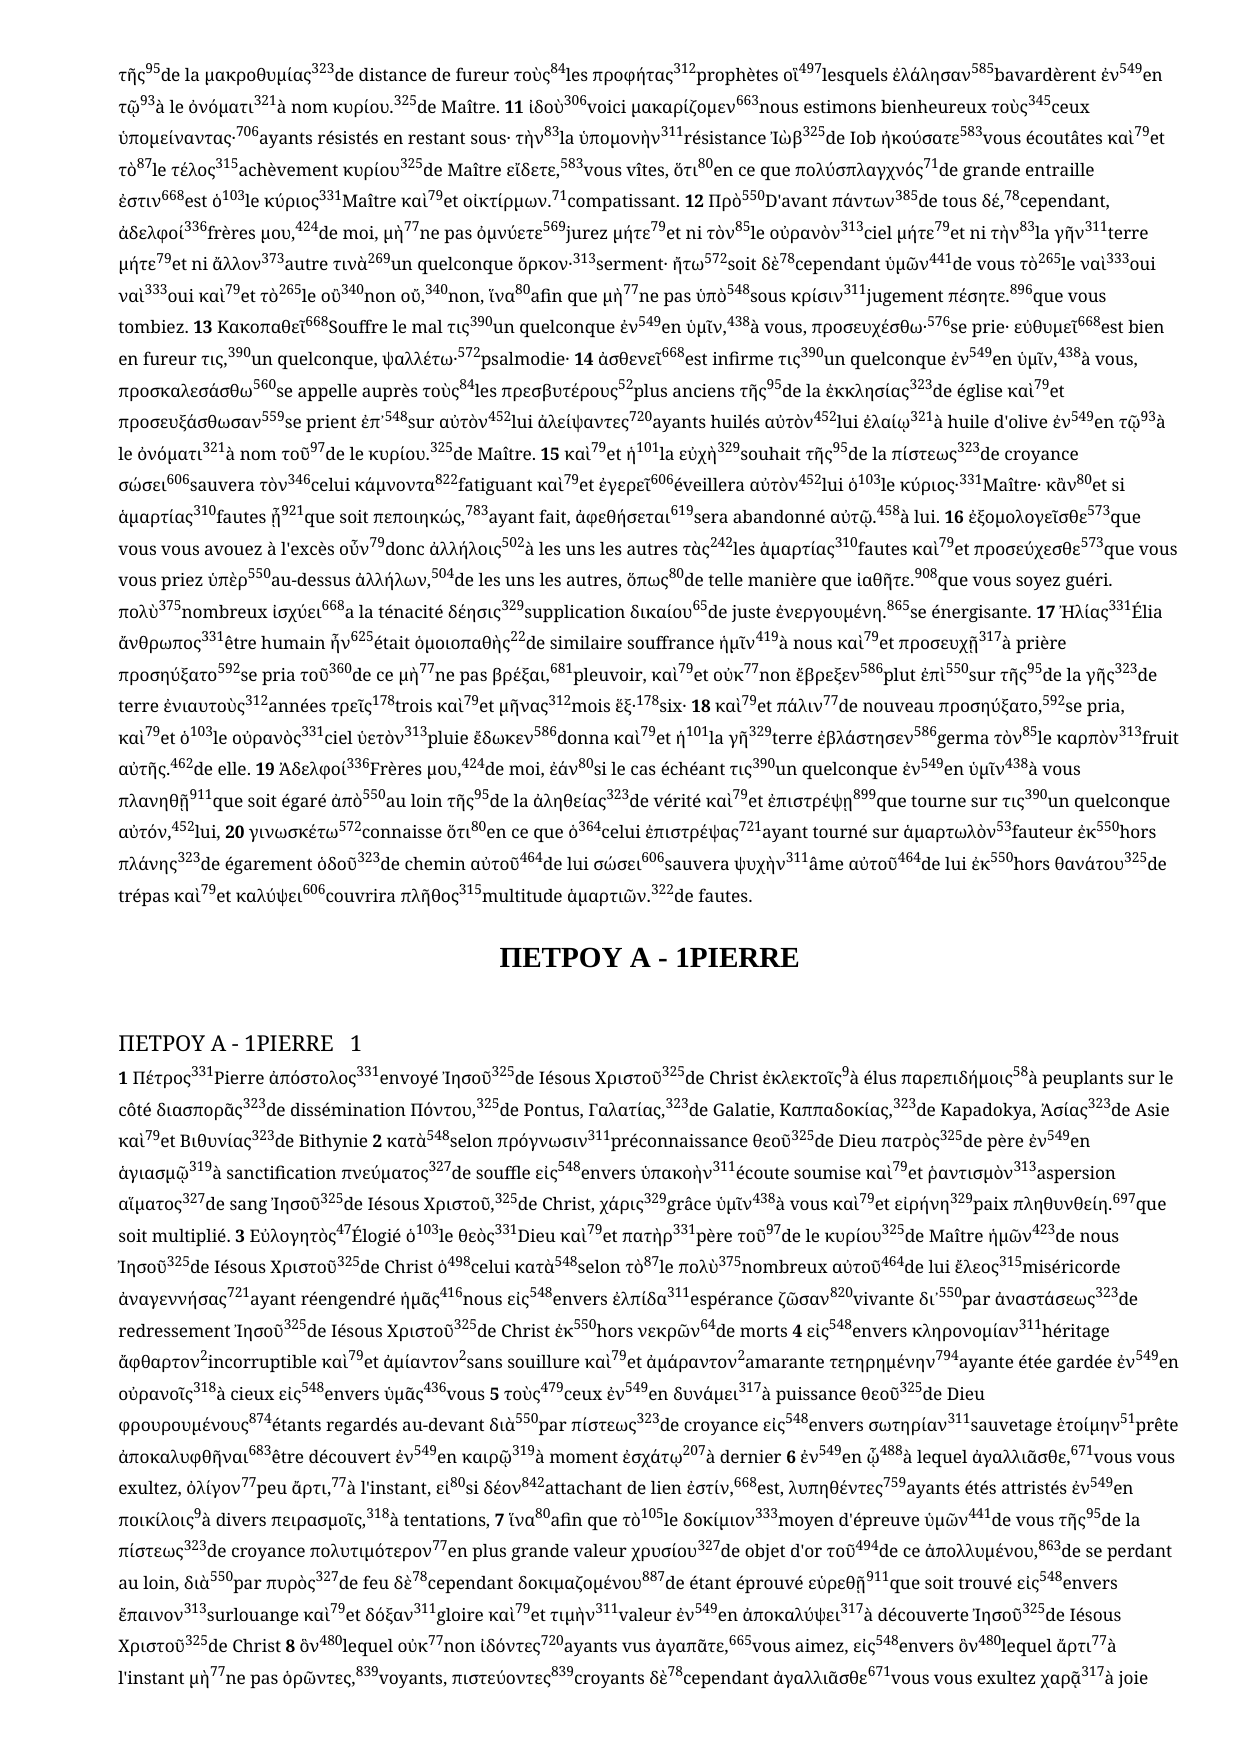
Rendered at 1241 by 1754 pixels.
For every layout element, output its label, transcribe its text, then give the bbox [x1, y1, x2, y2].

text ΠΕΤΡΟΥ Α - 1PIERRE 1 [118, 1028, 1181, 1058]
text 1 Ἄγε570Conduis νῦν77maintenant οἱ108les πλούσιοι,75riches, κλαύσατε553pleurez ὀλολύζοντες839ululants ἐπὶ549sur ταῖς88à les ταλαιπωρίαις316à misères ὑμῶν441de vous ταῖς349à celles ἐπερχομέναις.852à se venantes sur. 2 ὁ103le πλοῦτος331richesse ὑμῶν441de vous σέσηπεν642a pourri καὶ79et τὰ104les ἱμάτια332himations ὑμῶν441de vous σητόβρωτα48mangés par des mites γέγονεν,642a devenu, 3 ὁ103le χρυσὸς331or ὑμῶν441de vous καὶ79et ὁ103le ἄργυρος331argent κατίωται654a été empoisonné de haut en bas καὶ79et ὁ103le ἰὸς331poison αὐτῶν463de eux εἰς548envers μαρτύριον315témoignage ὑμῖν438à vous ἔσται612se sera καὶ79et φάγεται612se mangera τὰς82les σάρκας310chairs ὑμῶν441de vous ὡς80comme πῦρ.333feu. ἐθησαυρίσατε583vous thésaurisâtes ἐν549en ἐσχάταις205à dernières ἡμέραις.316à journées. 4 ἰδοὺ306voici ὁ103le μισθὸς331salaire τῶν96de les ἐργατῶν324de travailleurs τῶν357de ceux ἀμησάντων715de ayants fauchés τὰς82les χώρας310régions ὑμῶν441de vous ὁ364celui ἀφυστερημένος813ayant été retardé longuement ἀφ᾽550au loin ὑμῶν441de vous κράζει,668croasse, καὶ79et αἱ100les βοαὶ328beuglements τῶν357de ceux θερισάντων715de ayants moissonnés εἰς548envers τὰ86les ὦτα314oreilles κυρίου325de Maître σαβαὼθ324de Sabaoth εἰσελήλυθαν.641ont venus à l'intérieur. 5 ἐτρυφήσατε583vous vécûtes délicatesse ἐπὶ550sur τῆς95de la γῆς323de terre καὶ79et ἐσπαταλήσατε,583vous vécûtes délice, ἐθρέψατε583vous nourrîtes τὰς82les καρδίας310coeurs ὑμῶν441de vous ἐν549en ἡμέρᾳ317à journée σφαγῆς,323de égorgement, 6 κατεδικάσατε,583vous exécutâtes en justice de haut en bas, ἐφονεύσατε583vous meurtrîtes τὸν85le δίκαιον·53juste· οὐκ77non ἀντιτάσσεται674se ordonnance contre ὑμῖν.438à vous. 7 Μακροθυμήσατε553Éloignez fureur οὖν,79donc, ἀδελφοί,336frères, ἕως552jusqu'à ce que τῆς95de la παρουσίας323de présence τοῦ97de le κυρίου.325de Maître. ἰδοὺ306voici ὁ103le γεωργὸς331cultivateur ἐκδέχεται674se attend τὸν85le τίμιον4de valeur καρπὸν313fruit τῆς95de la γῆς323de terre μακροθυμῶν840éloignant fureur ἐπ᾽549sur αὐτῷ,458à lui, ἕως80jusqu'à ce que λάβῃ899que prenne πρόϊμον53précoce καὶ79et ὄψιμον.53tardif. 8 μακροθυμήσατε553éloignez fureur καὶ77aussi ὑμεῖς,447vous, στηρίξατε553fixez τὰς82les καρδίας310coeurs ὑμῶν,441de vous, ὅτι80en ce que ἡ101la παρουσία329présence τοῦ97de le κυρίου325de Maître ἤγγικεν.642a approché. 9 μὴ77ne pas στενάζετε,569soupirez, ἀδελφοί,336frères, κατ᾽550contre ἀλλήλων,504de les uns les autres, ἵνα80afin que μὴ77ne pas κριθῆτε·908que vous soyez jugé· ἰδοὺ306voici ὁ103le κριτὴς331juge πρὸ550d'avant τῶν94de les θυρῶν322de portes ἕστηκεν.642a dressé. 10 ὑπόδειγμα315sous-échantillon λάβετε,553prenez, ἀδελφοί,336frères, τῆς95de la κακοπαθείας323de souffrance du mal καὶ79et τῆς95de la μακροθυμίας323de distance de fureur τοὺς84les προφήτας312prophètes οἳ497lesquels ἐλάλησαν585bavardèrent ἐν549en τῷ93à le ὀνόματι321à nom κυρίου.325de Maître. 11 ἰδοὺ306voici μακαρίζομεν663nous estimons bienheureux τοὺς345ceux ὑπομείναντας·706ayants résistés en restant sous· τὴν83la ὑπομονὴν311résistance Ἰὼβ325de Iob ἠκούσατε583vous écoutâtes καὶ79et τὸ87le τέλος315achèvement κυρίου325de Maître εἴδετε,583vous vîtes, ὅτι80en ce que πολύσπλαγχνός71de grande entraille ἐστιν668est ὁ103le κύριος331Maître καὶ79et οἰκτίρμων.71compatissant. 12 Πρὸ550D'avant πάντων385de tous δέ,78cependant, ἀδελφοί336frères μου,424de moi, μὴ77ne pas ὀμνύετε569jurez μήτε79et ni τὸν85le οὐρανὸν313ciel μήτε79et ni τὴν83la γῆν311terre μήτε79et ni ἄλλον373autre τινὰ269un quelconque ὅρκον·313serment· ἤτω572soit δὲ78cependant ὑμῶν441de vous τὸ265le ναὶ333oui ναὶ333oui καὶ79et τὸ265le οὒ340non οὔ,340non, ἵνα80afin que μὴ77ne pas ὑπὸ548sous κρίσιν311jugement πέσητε.896que vous tombiez. 13 Κακοπαθεῖ668Souffre le mal τις390un quelconque ἐν549en ὑμῖν,438à vous, προσευχέσθω·576se prie· εὐθυμεῖ668est bien en fureur τις,390un quelconque, ψαλλέτω·572psalmodie· 14 ἀσθενεῖ668est infirme τις390un quelconque ἐν549en ὑμῖν,438à vous, προσκαλεσάσθω560se appelle auprès τοὺς84les πρεσβυτέρους52plus anciens τῆς95de la ἐκκλησίας323de église καὶ79et προσευξάσθωσαν559se prient ἐπ᾽548sur αὐτὸν452lui ἀλείψαντες720ayants huilés αὐτὸν452lui ἐλαίῳ321à huile d'olive ἐν549en τῷ93à le ὀνόματι321à nom τοῦ97de le κυρίου.325de Maître. 15 καὶ79et ἡ101la εὐχὴ329souhait τῆς95de la πίστεως323de croyance σώσει606sauvera τὸν346celui κάμνοντα822fatiguant καὶ79et ἐγερεῖ606éveillera αὐτὸν452lui ὁ103le κύριος·331Maître· κἂν80et si ἁμαρτίας310fautes ᾖ921que soit πεποιηκώς,783ayant fait, ἀφεθήσεται619sera abandonné αὐτῷ.458à lui. 16 ἐξομολογεῖσθε573que vous vous avouez à l'excès οὖν79donc ἀλλήλοις502à les uns les autres τὰς242les ἁμαρτίας310fautes καὶ79et προσεύχεσθε573que vous vous priez ὑπὲρ550au-dessus ἀλλήλων,504de les uns les autres, ὅπως80de telle manière que ἰαθῆτε.908que vous soyez guéri. πολὺ375nombreux ἰσχύει668a la ténacité δέησις329supplication δικαίου65de juste ἐνεργουμένη.865se énergisante. 17 Ἠλίας331Élia ἄνθρωπος331être humain ἦν625était ὁμοιοπαθὴς22de similaire souffrance ἡμῖν419à nous καὶ79et προσευχῇ317à prière προσηύξατο592se pria τοῦ360de ce μὴ77ne pas βρέξαι,681pleuvoir, καὶ79et οὐκ77non ἔβρεξεν586plut ἐπὶ550sur τῆς95de la γῆς323de terre ἐνιαυτοὺς312années τρεῖς178trois καὶ79et μῆνας312mois ἕξ·178six· 18 καὶ79et πάλιν77de nouveau προσηύξατο,592se pria, καὶ79et ὁ103le οὐρανὸς331ciel ὑετὸν313pluie ἔδωκεν586donna καὶ79et ἡ101la γῆ329terre ἐβλάστησεν586germa τὸν85le καρπὸν313fruit αὐτῆς.462de elle. 19 Ἀδελφοί336Frères μου,424de moi, ἐάν80si le cas échéant τις390un quelconque ἐν549en ὑμῖν438à vous πλανηθῇ911que soit égaré ἀπὸ550au loin τῆς95de la ἀληθείας323de vérité καὶ79et ἐπιστρέψῃ899que tourne sur τις390un quelconque αὐτόν,452lui, 20 γινωσκέτω572connaisse ὅτι80en ce que ὁ364celui ἐπιστρέψας721ayant tourné sur ἁμαρτωλὸν53fauteur ἐκ550hors πλάνης323de égarement ὁδοῦ323de chemin αὐτοῦ464de lui σώσει606sauvera ψυχὴν311âme αὐτοῦ464de lui ἐκ550hors θανάτου325de trépas καὶ79et καλύψει606couvrira πλῆθος315multitude ἁμαρτιῶν.322de fautes. [118, 59, 1181, 907]
text 1 Πέτρος331Pierre ἀπόστολος331envoyé Ἰησοῦ325de Iésous Χριστοῦ325de Christ ἐκλεκτοῖς9à élus παρεπιδήμοις58à peuplants sur le côté διασπορᾶς323de dissémination Πόντου,325de Pontus, Γαλατίας,323de Galatie, Καππαδοκίας,323de Kapadokya, Ἀσίας323de Asie καὶ79et Βιθυνίας323de Bithynie 2 κατὰ548selon πρόγνωσιν311préconnaissance θεοῦ325de Dieu πατρὸς325de père ἐν549en ἁγιασμῷ319à sanctification πνεύματος327de souffle εἰς548envers ὑπακοὴν311écoute soumise καὶ79et ῥαντισμὸν313aspersion αἵματος327de sang Ἰησοῦ325de Iésous Χριστοῦ,325de Christ, χάρις329grâce ὑμῖν438à vous καὶ79et εἰρήνη329paix πληθυνθείη.697que soit multiplié. 3 Εὐλογητὸς47Élogié ὁ103le θεὸς331Dieu καὶ79et πατὴρ331père τοῦ97de le κυρίου325de Maître ἡμῶν423de nous Ἰησοῦ325de Iésous Χριστοῦ325de Christ ὁ498celui κατὰ548selon τὸ87le πολὺ375nombreux αὐτοῦ464de lui ἔλεος315miséricorde ἀναγεννήσας721ayant réengendré ἡμᾶς416nous εἰς548envers ἐλπίδα311espérance ζῶσαν820vivante δι᾽550par ἀναστάσεως323de redressement Ἰησοῦ325de Iésous Χριστοῦ325de Christ ἐκ550hors νεκρῶν64de morts 4 εἰς548envers κληρονομίαν311héritage ἄφθαρτον2incorruptible καὶ79et ἀμίαντον2sans souillure καὶ79et ἀμάραντον2amarante τετηρημένην794ayante étée gardée ἐν549en οὐρανοῖς318à cieux εἰς548envers ὑμᾶς436vous 5 τοὺς479ceux ἐν549en δυνάμει317à puissance θεοῦ325de Dieu φρουρουμένους874étants regardés au-devant διὰ550par πίστεως323de croyance εἰς548envers σωτηρίαν311sauvetage ἑτοίμην51prête ἀποκαλυφθῆναι683être découvert ἐν549en καιρῷ319à moment ἐσχάτῳ207à dernier 6 ἐν549en ᾧ488à lequel ἀγαλλιᾶσθε,671vous vous exultez, ὀλίγον77peu ἄρτι,77à l'instant, εἰ80si δέον842attachant de lien ἐστίν,668est, λυπηθέντες759ayants étés attristés ἐν549en ποικίλοις9à divers πειρασμοῖς,318à tentations, 7 ἵνα80afin que τὸ105le δοκίμιον333moyen d'épreuve ὑμῶν441de vous τῆς95de la πίστεως323de croyance πολυτιμότερον77en plus grande valeur χρυσίου327de objet d'or τοῦ494de ce ἀπολλυμένου,863de se perdant au loin, διὰ550par πυρὸς327de feu δὲ78cependant δοκιμαζομένου887de étant éprouvé εὑρεθῇ911que soit trouvé εἰς548envers ἔπαινον313surlouange καὶ79et δόξαν311gloire καὶ79et τιμὴν311valeur ἐν549en ἀποκαλύψει317à découverte Ἰησοῦ325de Iésous Χριστοῦ325de Christ 8 ὃν480lequel οὐκ77non ἰδόντες720ayants vus ἀγαπᾶτε,665vous aimez, εἰς548envers ὃν480lequel ἄρτι77à l'instant μὴ77ne pas ὁρῶντες,839voyants, πιστεύοντες839croyants δὲ78cependant ἀγαλλιᾶσθε671vous vous exultez χαρᾷ317à joie ἀνεκλαλήτῳ8à inexprimable καὶ79et δεδοξασμένῃ799à ayante étée glorifiée 9 κομιζόμενοι866se prenants soigneusement τὸ87le τέλος315achèvement τῆς95de la πίστεως323de croyance ὑμῶν441de vous σωτηρίαν311sauvetage ψυχῶν.322de âmes. 10 περὶ550autour ἧς300de laquelle σωτηρίας323de sauvetage ἐξεζήτησαν585recherchèrent καὶ79et ἐξηραύνησαν585recherchèrent hors προφῆται330prophètes οἱ363ceux περὶ550autour τῆς95de la εἰς548envers ὑμᾶς436vous χάριτος323de grâce προφητεύσαντες720ayants prophétisés 11 ἐραυνῶντες839scrutants εἰς548envers τίνα397quel ἢ79ou ποῖον162quel καιρὸν313moment ἐδήλου625mettait en évidence τὸ105le ἐν549en αὐτοῖς457à eux πνεῦμα333souffle Χριστοῦ325de Christ προμαρτυρόμενον869se rendant témoignage d'avance τὰ86les εἰς548envers Χριστὸν313Christ παθήματα314passions de souffrances καὶ79et τὰς82les μετὰ548après ταῦτα347ces-ci δόξας.310gloires. 12 οἷς485à lesquels ἀπεκαλύφθη600fut découvert ὅτι80en ce que οὐχ77non ἑαυτοῖς,532à eux-mêmes, ὑμῖν438à vous δὲ78cependant διηκόνουν624servaient αὐτὰ347mêmes ἃ499lesquels νῦν77maintenant ἀνηγγέλη600fut annoncé de bas en haut ὑμῖν438à vous διὰ550par τῶν357de ceux εὐαγγελισαμένων733de se ayants évangélisés ὑμᾶς436vous ἐν549en πνεύματι321à souffle ἁγίῳ12à saint ἀποσταλέντι750à ayant été envoyé ἀπ᾽550au loin οὐρανοῦ,325de ciel, εἰς548envers ἃ481lesquels ἐπιθυμοῦσιν667désirent en fureur ἄγγελοι330messagers παρακύψαι.681pencher à côté. 13 Διὸ79C'est pourquoi ἀναζωσάμενοι739se ayants ceints de bas en haut τὰς82les ὀσφύας310flancs τῆς95de la διανοίας323de capacité d’intelligence ὑμῶν441de vous νήφοντες839étants sobre τελείως77parfaitement ἐλπίσατε553espérez ἐπὶ548sur τὴν83la φερομένην873étante portée ὑμῖν438à vous χάριν311grâce ἐν549en ἀποκαλύψει317à découverte Ἰησοῦ325de Iésous Χριστοῦ.325de Christ. 14 ὡς80comme τέκνα332enfants ὑπακοῆς323de écoute soumise μὴ79ne pas συσχηματιζόμενοι866se schématisants avec ταῖς88à les πρότερον55plus avant ἐν549en τῇ89à la ἀγνοίᾳ317à méconnaissance ὑμῶν441de vous ἐπιθυμίαις,316à désirs en fureurs, 15 ἀλλὰ79mais κατὰ548selon τὸν346celui καλέσαντα707ayant appelé ὑμᾶς436vous ἅγιον53saint καὶ77aussi αὐτοὶ523vous-mêmes ἅγιοι46saints ἐν549en πάσῃ273à toute ἀναστροφῇ317à retournement de bas en haut γενήθητε,562soyez devenus, 16 διότι80parce que γέγραπται·654a été graphé· ἅγιοι46saints ἔσεσθε,609vous vous serez, ὅτι80en ce que ἐγὼ431moi ἅγιος.47saint. 17 καὶ79et εἰ80si πατέρα313père ἐπικαλεῖσθε671vous vous surnommez τὸν346celui ἀπροσωπολήμπτως77sans acception de face κρίνοντα822jugeant κατὰ548selon τὸ87le ἑκάστου384de chacun ἔργον,315travail, ἐν549en φόβῳ319à effroi τὸν85le τῆς95de la παροικίας323de maison d'habitation d'à côté ὑμῶν441de vous χρόνον313temps ἀναστράφητε562soyez tournés de bas en haut 18 εἰδότες782ayants sus ὅτι80en ce que οὐ77non φθαρτοῖς,60à corruptibles, ἀργυρίῳ321à objet d'argent ἢ79ou χρυσίῳ,321à objet d'or, ἐλυτρώθητε597vous fûtes rançonné ἐκ550hors τῆς95de la ματαίας63de vaine ὑμῶν441de vous ἀναστροφῆς323de retournement de bas en haut πατροπαραδότου14de transmis du père 19 ἀλλὰ79mais τιμίῳ12à de valeur αἵματι321à sang ὡς80comme ἀμνοῦ325de agneau ἀμώμου16de sans reproche καὶ79et ἀσπίλου16de sans tache Χριστοῦ325de Christ 20 προεγνωσμένου807de ayant été connu avant μὲν79certes πρὸ550d'avant καταβολῆς323de fondation κόσμου,325de monde, φανερωθέντος754de ayant été rendu visible δὲ78cependant ἐπ᾽550sur ἐσχάτου65de dernier τῶν96de les χρόνων324de temps δι᾽548par le fait de ὑμᾶς436vous 21 τοὺς479ceux δι᾽550par αὐτοῦ464de lui πιστοὺς52croyables εἰς548envers θεὸν313Dieu τὸν346celui ἐγείραντα707ayant éveillé αὐτὸν452lui ἐκ550hors νεκρῶν64de morts καὶ79et δόξαν311gloire αὐτῷ458à lui δόντα,707ayant donné, ὥστε80de sorte que τὴν83la πίστιν311croyance ὑμῶν441de vous καὶ79et ἐλπίδα311espérance εἶναι689être εἰς548envers θεόν.313Dieu. 22 Τὰς82Les ψυχὰς310âmes ὑμῶν441de vous ἡγνικότες782ayants consacrés ἐν549en τῇ89à la ὑπακοῇ317à écoute soumise τῆς95de la ἀληθείας323de vérité εἰς548envers φιλαδελφίαν311amitié fraternel ἀνυπόκριτον2sans hypocrisie ἐκ550hors καθαρᾶς14de pure καρδίας323de coeur ἀλλήλους501les uns les autres ἀγαπήσατε553aimez ἐκτενῶς77extensivement 23 ἀναγεγεννημένοι812ayants étés réengendrés οὐκ77non ἐκ550hors σπορᾶς323de ensemencement φθαρτῆς14de corruptible ἀλλ᾽79mais ἀφθάρτου63de incorruptible διὰ550par λόγου325de discours ζῶντος834de vivant θεοῦ325de Dieu καὶ79et μένοντος.834de restant. 24 διότι80parce que πᾶσα285toute σὰρξ329chair ὡς80comme χόρτος331herbe καὶ79et πᾶσα285toute δόξα329gloire αὐτῆς462de elle ὡς80comme ἄνθος333fleur χόρτου·325de herbe· ἐξηράνθη600fut séché ὁ103le χόρτος331herbe καὶ79et τὸ105le ἄνθος333fleur ἐξέπεσεν·586tomba dehors· 25 τὸ105le δὲ78cependant ῥῆμα333oral κυρίου325de Maître μένει668reste εἰς548envers τὸν85le αἰῶνα.313ère. τοῦτο366ce-ci δέ78cependant ἐστιν668est τὸ105le ῥῆμα333oral τὸ366ce εὐαγγελισθὲν762ayant été évangélisé εἰς548envers ὑμᾶς.436vous. [118, 1062, 1181, 1689]
subtitle ΠΕΤΡΟΥ Α - 1PIERRE [118, 940, 1181, 974]
